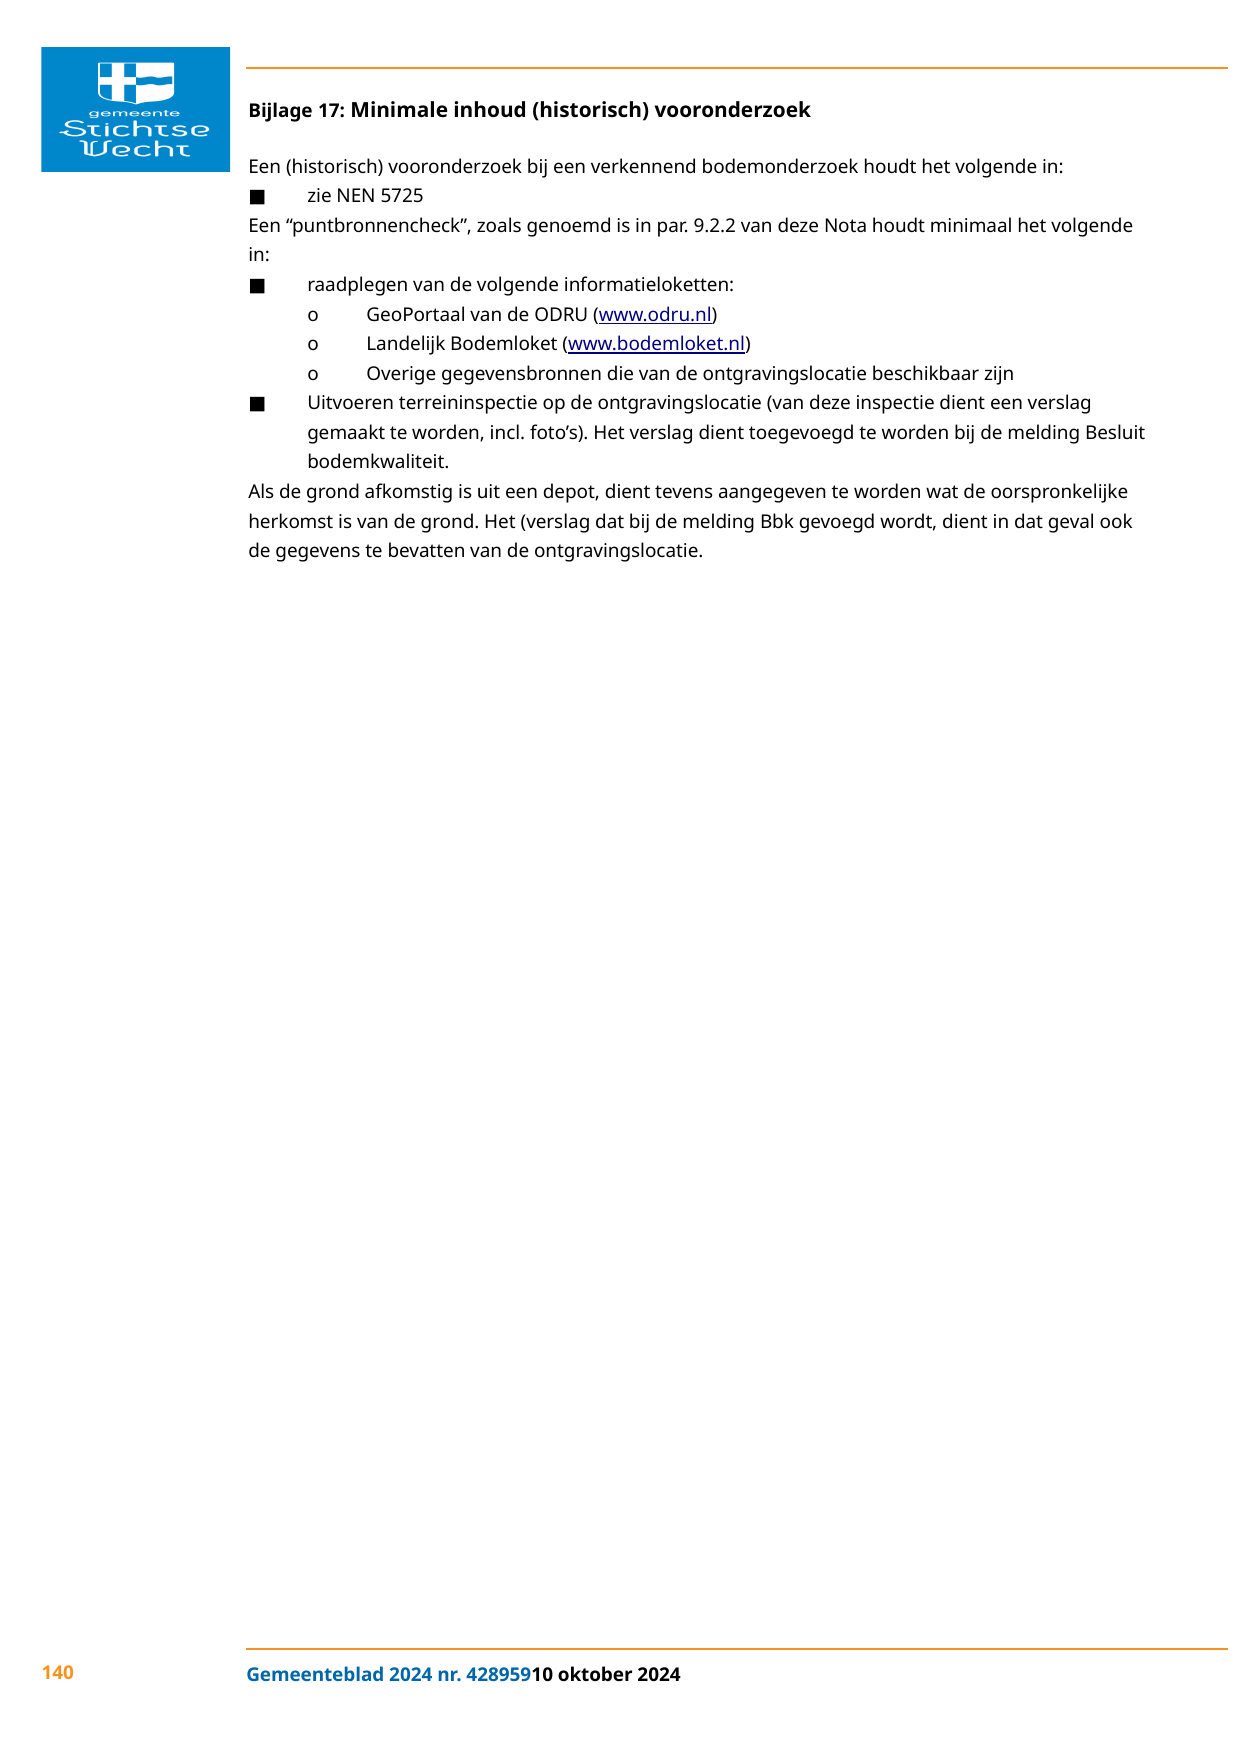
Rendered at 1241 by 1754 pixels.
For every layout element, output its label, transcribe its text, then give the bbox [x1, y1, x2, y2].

list Landelijk Bodemloket (www.bodemloket.nl) [307, 330, 1152, 356]
list GeoPortaal van de ODRU (www.odru.nl) [307, 301, 1152, 327]
picture [99, 63, 135, 101]
list raadplegen van de volgende informatieloketten: [248, 271, 1152, 297]
picture [137, 63, 174, 103]
list Overige gegevensbronnen die van de ontgravingslocatie beschikbaar zijn [307, 360, 1152, 386]
text Een (historisch) vooronderzoek bij een verkennend bodemonderzoek houdt het volgende in: [248, 153, 1152, 179]
text Bijlage 17: Minimale inhoud (historisch) vooronderzoek [248, 95, 1152, 123]
text Een “puntbronnencheck”, zoals genoemd is in par. 9.2.2 van deze Nota houdt minimaal het volgende in: [248, 212, 1152, 267]
text Als de grond afkomstig is uit een depot, dient tevens aangegeven te worden wat de oorspronkelijke herkomst is van de grond. Het (verslag dat bij de melding Bbk gevoegd wordt, dient in dat geval ook de gegevens te bevatten van de ontgravingslocatie. [248, 478, 1152, 563]
list Uitvoeren terreininspectie op de ontgravingslocatie (van deze inspectie dient een verslag gemaakt te worden, incl. foto’s). Het verslag dient toegevoegd te worden bij de melding Besluit bodemkwaliteit. [248, 389, 1152, 474]
list zie NEN 5725 [248, 182, 1152, 208]
